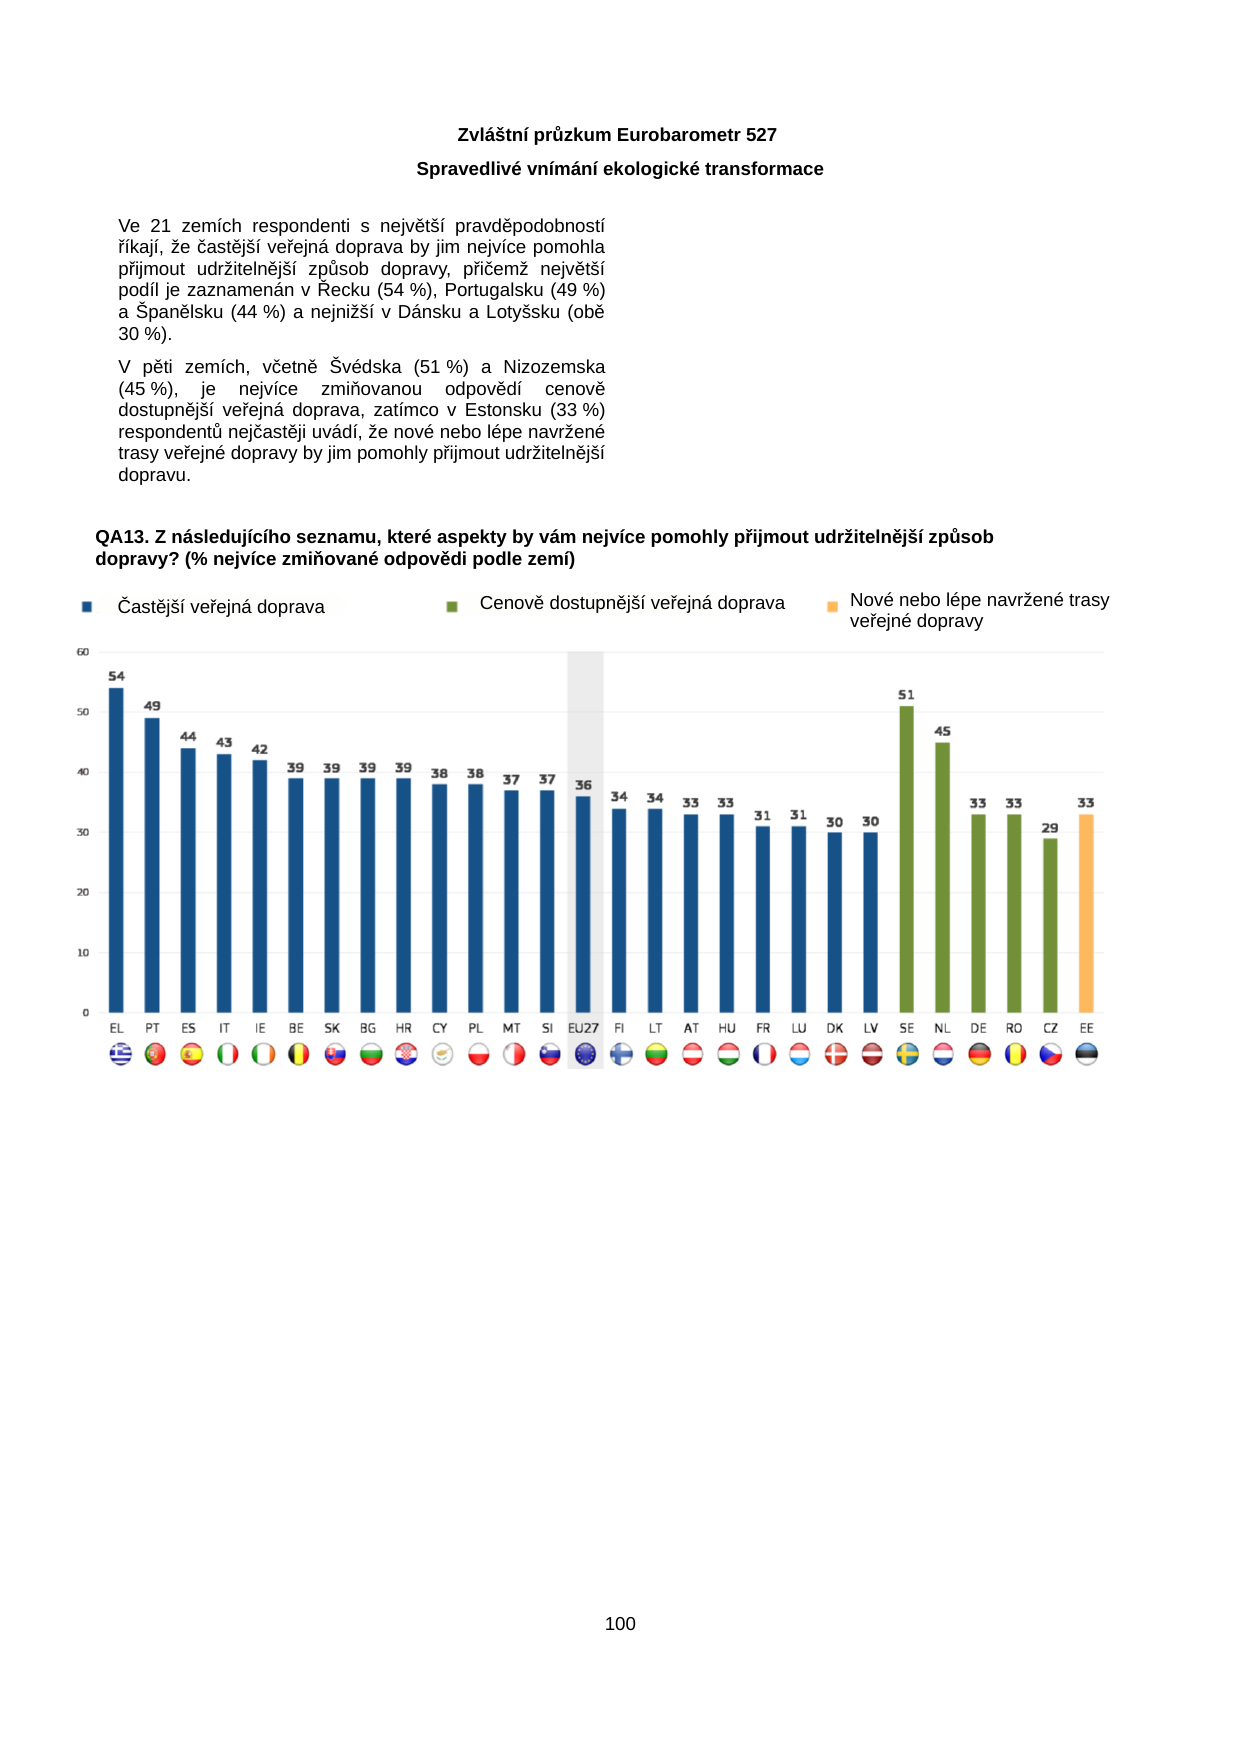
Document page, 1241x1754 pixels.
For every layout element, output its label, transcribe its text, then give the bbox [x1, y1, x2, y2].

picture [68, 641, 1110, 1069]
text Ve 21 zemích respondenti s největší pravděpodobností říkají, že častější veřejná doprava by jim nejvíce pomohla přijmout udržitelnější způsob dopravy, přičemž největší podíl je zaznamenán v Řecku (54 %), Portugalsku (49 %) a Španělsku (44 %) a nejnižší v Dánsku a Lotyšsku (obě 30 %). [118, 214, 605, 344]
text V pěti zemích, včetně Švédska (51 %) a Nizozemska (45 %), je nejvíce zmiňovanou odpovědí cenově dostupnější veřejná doprava, zatímco v Estonsku (33 %) respondentů nejčastěji uvádí, že nové nebo lépe navržené trasy veřejné dopravy by jim pomohly přijmout udržitelnější dopravu. [118, 356, 605, 485]
picture [68, 592, 839, 616]
